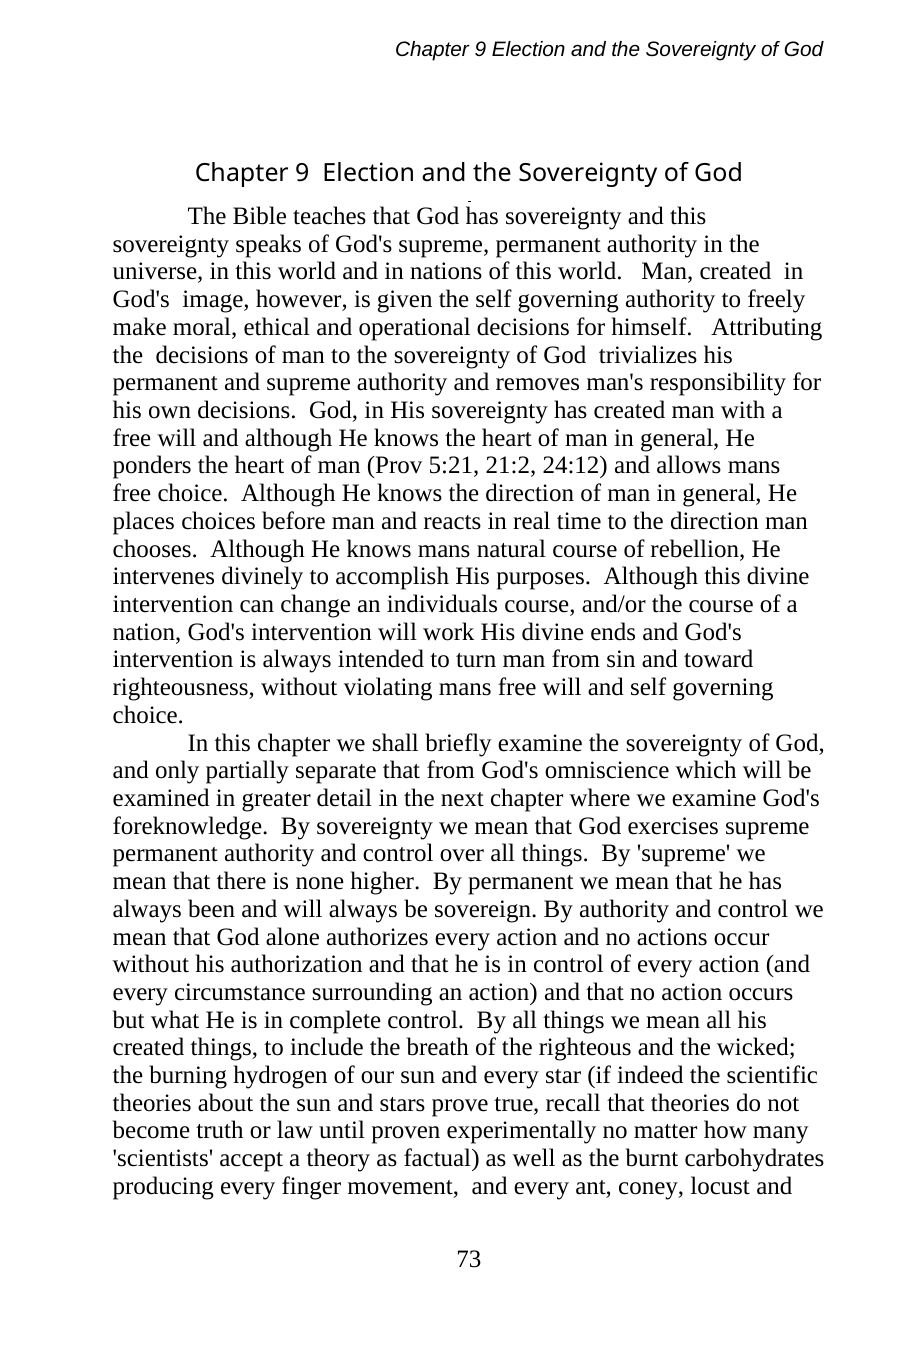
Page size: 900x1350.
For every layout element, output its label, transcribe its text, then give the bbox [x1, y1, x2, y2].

text In this chapter we shall briefly examine the sovereignty of God, and only partially separate that from God's omniscience which will be examined in greater detail in the next chapter where we examine God's foreknowledge. By sovereignty we mean that God exercises supreme permanent authority and control over all things. By 'supreme' we mean that there is none higher. By permanent we mean that he has always been and will always be sovereign. By authority and control we mean that God alone authorizes every action and no actions occur without his authorization and that he is in control of every action (and every circumstance surrounding an action) and that no action occurs but what He is in complete control. By all things we mean all his created things, to include the breath of the righteous and the wicked; the burning hydrogen of our sun and every star (if indeed the scientific theories about the sun and stars prove true, recall that theories do not become truth or law until proven experimentally no matter how many 'scientists' accept a theory as factual) as well as the burnt carbohydrates producing every finger movement, and every ant, coney, locust and [112, 729, 825, 1200]
subtitle Chapter 9 Election and the Sovereignty of God [112, 154, 825, 188]
text The Bible teaches that God has sovereignty and this sovereignty speaks of God's supreme, permanent authority in the universe, in this world and in nations of this world. Man, created in God's image, however, is given the self governing authority to freely make moral, ethical and operational decisions for himself. Attributing the decisions of man to the sovereignty of God trivializes his permanent and supreme authority and removes man's responsibility for his own decisions. God, in His sovereignty has created man with a free will and although He knows the heart of man in general, He ponders the heart of man (Prov 5:21, 21:2, 24:12) and allows mans free choice. Although He knows the direction of man in general, He places choices before man and reacts in real time to the direction man chooses. Although He knows mans natural course of rebellion, He intervenes divinely to accomplish His purposes. Although this divine intervention can change an individuals course, and/or the course of a nation, God's intervention will work His divine ends and God's intervention is always intended to turn man from sin and toward righteousness, without violating mans free will and self governing choice. [112, 202, 825, 729]
